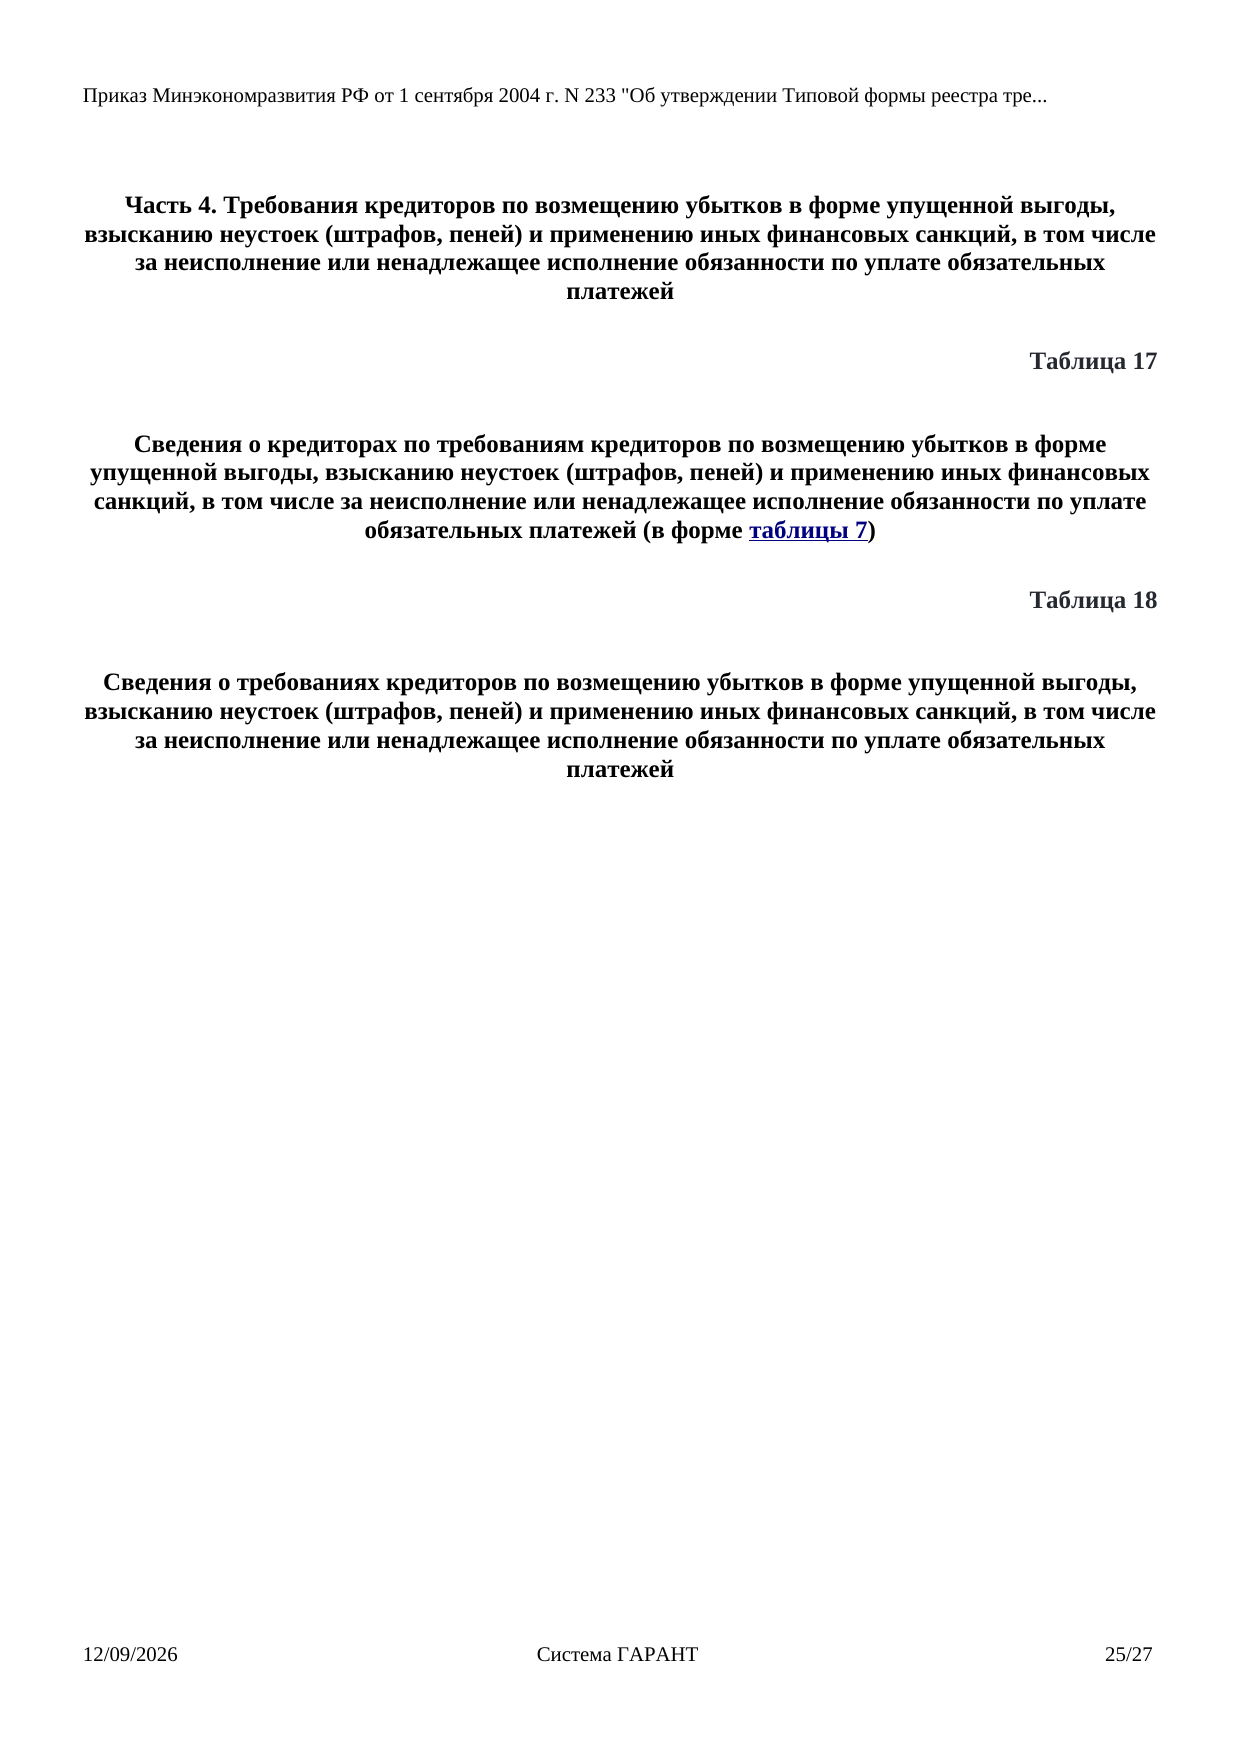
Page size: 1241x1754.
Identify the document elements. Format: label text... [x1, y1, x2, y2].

text Таблица 18 [83, 585, 1157, 614]
text Таблица 17 [83, 346, 1157, 375]
subtitle Сведения о требованиях кредиторов по возмещению убытков в форме упущенной выгоды, взысканию неустоек (штрафов, пеней) и применению иных финансовых санкций, в том числе за неисполнение или ненадлежащее исполнение обязанности по уплате обязательных платежей [83, 667, 1157, 782]
subtitle Сведения о кредиторах по требованиям кредиторов по возмещению убытков в форме упущенной выгоды, взысканию неустоек (штрафов, пеней) и применению иных финансовых санкций, в том числе за неисполнение или ненадлежащее исполнение обязанности по уплате обязательных платежей (в форме таблицы 7) [83, 429, 1157, 544]
subtitle Часть 4. Требования кредиторов по возмещению убытков в форме упущенной выгоды, взысканию неустоек (штрафов, пеней) и применению иных финансовых санкций, в том числе за неисполнение или ненадлежащее исполнение обязанности по уплате обязательных платежей [83, 190, 1157, 305]
